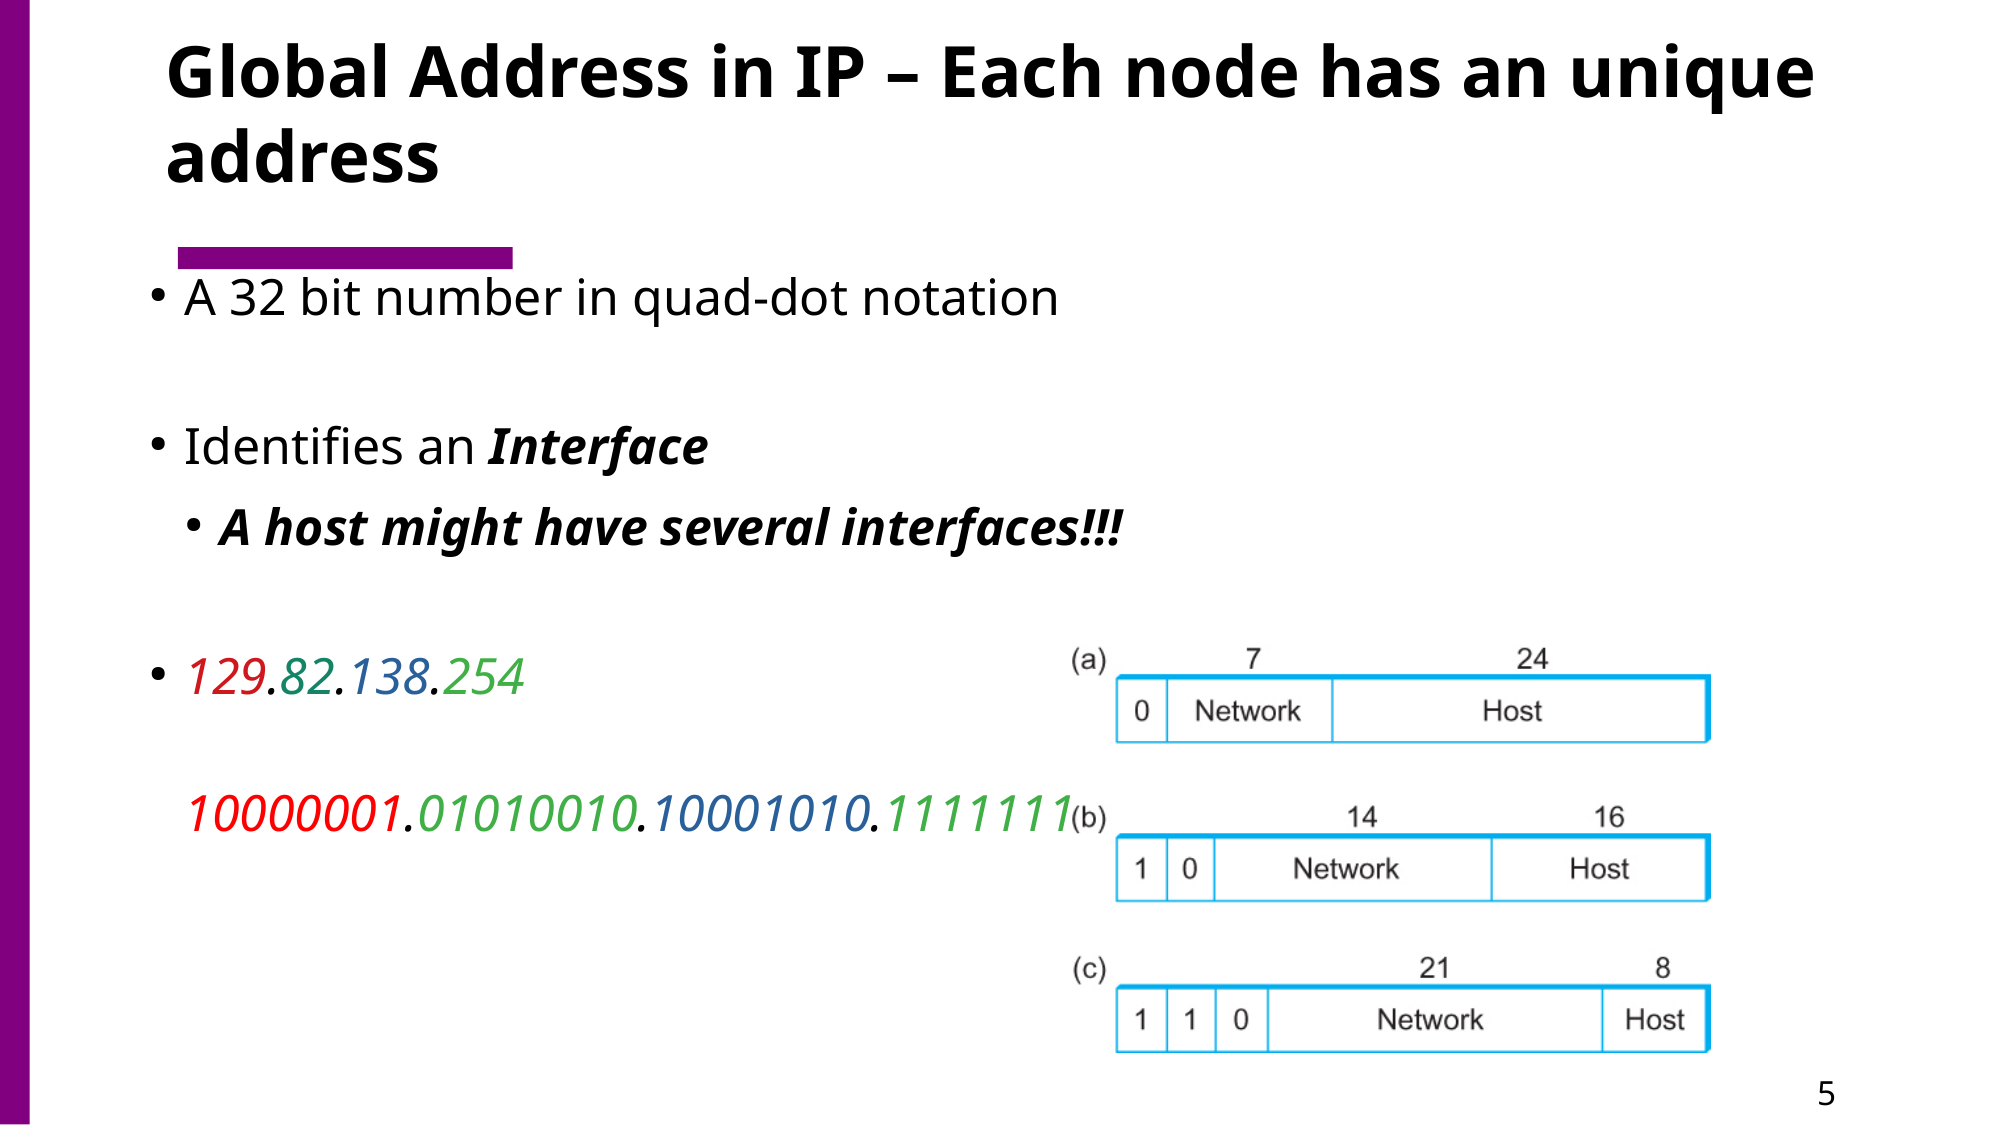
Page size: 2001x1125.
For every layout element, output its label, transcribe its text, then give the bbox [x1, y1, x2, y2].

picture [1169, 989, 1601, 1051]
picture [1604, 989, 1705, 1051]
text_box A 32 bit number in quad-dot notation Identifies an Interface A host might have several interfaces!!! 129.82.138.254 10000001.01010010.10001010.11111110 [63, 254, 1921, 1087]
text_box Global Address in IP – Each node has an unique address [151, 0, 1849, 212]
picture [1071, 644, 1711, 1053]
